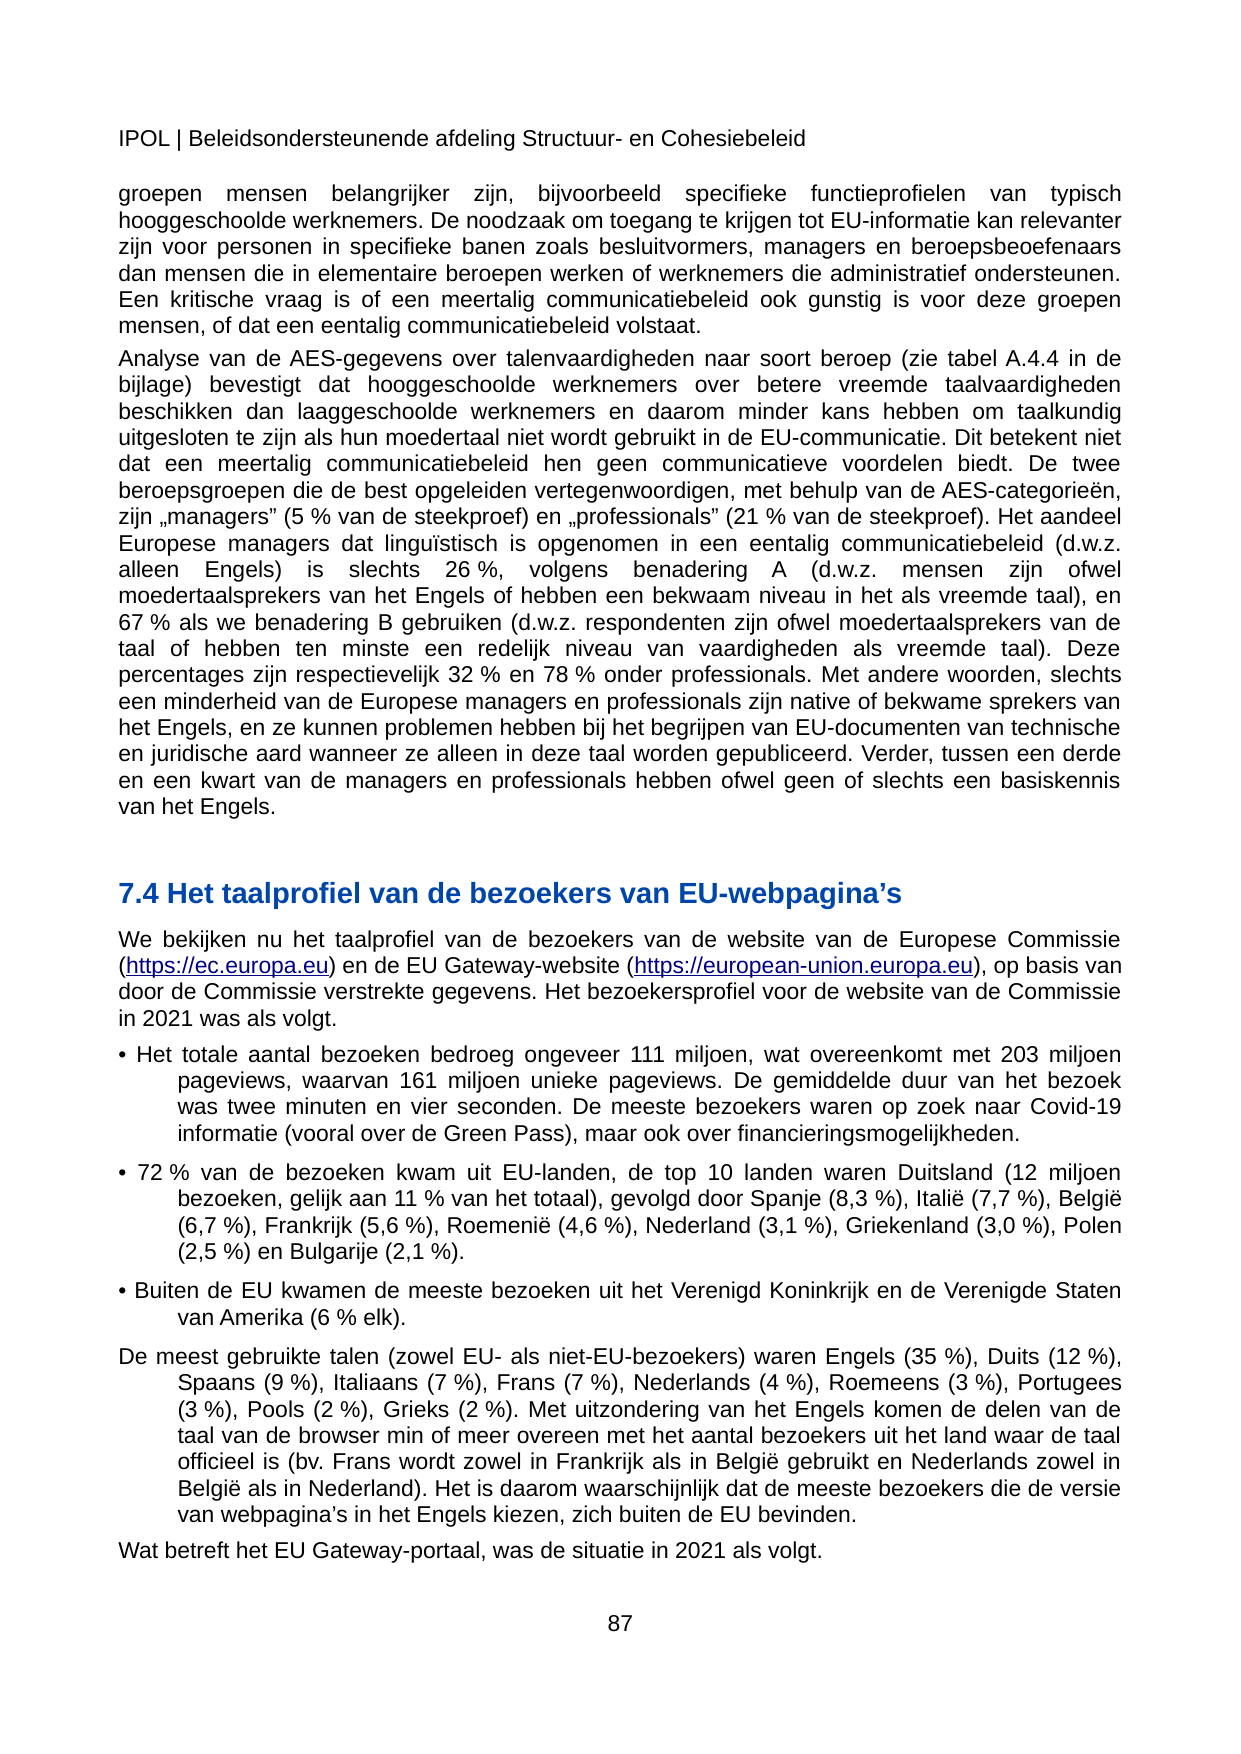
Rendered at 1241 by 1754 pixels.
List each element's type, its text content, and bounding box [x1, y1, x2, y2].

text Analyse van de AES-gegevens over talenvaardigheden naar soort beroep (zie tabel A.4.4 in de bijlage) bevestigt dat hooggeschoolde werknemers over betere vreemde taalvaardigheden beschikken dan laaggeschoolde werknemers en daarom minder kans hebben om taalkundig uitgesloten te zijn als hun moedertaal niet wordt gebruikt in de EU-communicatie. Dit betekent niet dat een meertalig communicatiebeleid hen geen communicatieve voordelen biedt. De twee beroepsgroepen die de best opgeleiden vertegenwoordigen, met behulp van de AES-categorieën, zijn „managers” (5 % van de steekproef) en „professionals” (21 % van de steekproef). Het aandeel Europese managers dat linguïstisch is opgenomen in een eentalig communicatiebeleid (d.w.z. alleen Engels) is slechts 26 %, volgens benadering A (d.w.z. mensen zijn ofwel moedertaalsprekers van het Engels of hebben een bekwaam niveau in het als vreemde taal), en 67 % als we benadering B gebruiken (d.w.z. respondenten zijn ofwel moedertaalsprekers van de taal of hebben ten minste een redelijk niveau van vaardigheden als vreemde taal). Deze percentages zijn respectievelijk 32 % en 78 % onder professionals. Met andere woorden, slechts een minderheid van de Europese managers en professionals zijn native of bekwame sprekers van het Engels, en ze kunnen problemen hebben bij het begrijpen van EU-documenten van technische en juridische aard wanneer ze alleen in deze taal worden gepubliceerd. Verder, tussen een derde en een kwart van de managers en professionals hebben ofwel geen of slechts een basiskennis van het Engels. [118, 345, 1122, 819]
subtitle 7.4 Het taalprofiel van de bezoekers van EU-webpagina’s [118, 876, 1122, 910]
text Wat betreft het EU Gateway-portaal, was de situatie in 2021 als volgt. [118, 1537, 1122, 1563]
text • Buiten de EU kwamen de meeste bezoeken uit het Verenigd Koninkrijk en de Verenigde Staten van Amerika (6 % elk). [118, 1277, 1122, 1330]
text We bekijken nu het taalprofiel van de bezoekers van de website van de Europese Commissie (https://ec.europa.eu) en de EU Gateway-website (https://european-union.europa.eu), op basis van door de Commissie verstrekte gegevens. Het bezoekersprofiel voor de website van de Commissie in 2021 was als volgt. [118, 926, 1122, 1031]
text De meest gebruikte talen (zowel EU- als niet-EU-bezoekers) waren Engels (35 %), Duits (12 %), Spaans (9 %), Italiaans (7 %), Frans (7 %), Nederlands (4 %), Roemeens (3 %), Portugees (3 %), Pools (2 %), Grieks (2 %). Met uitzondering van het Engels komen de delen van de taal van de browser min of meer overeen met het aantal bezoekers uit het land waar de taal officieel is (bv. Frans wordt zowel in Frankrijk als in België gebruikt en Nederlands zowel in België als in Nederland). Het is daarom waarschijnlijk dat de meeste bezoekers die de versie van webpagina’s in het Engels kiezen, zich buiten de EU bevinden. [118, 1343, 1122, 1527]
text • Het totale aantal bezoeken bedroeg ongeveer 111 miljoen, wat overeenkomt met 203 miljoen pageviews, waarvan 161 miljoen unieke pageviews. De gemiddelde duur van het bezoek was twee minuten en vier seconden. De meeste bezoekers waren op zoek naar Covid-19 informatie (vooral over de Green Pass), maar ook over financieringsmogelijkheden. [118, 1041, 1122, 1146]
text groepen mensen belangrijker zijn, bijvoorbeeld specifieke functieprofielen van typisch hooggeschoolde werknemers. De noodzaak om toegang te krijgen tot EU-informatie kan relevanter zijn voor personen in specifieke banen zoals besluitvormers, managers en beroepsbeoefenaars dan mensen die in elementaire beroepen werken of werknemers die administratief ondersteunen. Een kritische vraag is of een meertalig communicatiebeleid ook gunstig is voor deze groepen mensen, of dat een eentalig communicatiebeleid volstaat. [118, 180, 1122, 338]
text • 72 % van de bezoeken kwam uit EU-landen, de top 10 landen waren Duitsland (12 miljoen bezoeken, gelijk aan 11 % van het totaal), gevolgd door Spanje (8,3 %), Italië (7,7 %), België (6,7 %), Frankrijk (5,6 %), Roemenië (4,6 %), Nederland (3,1 %), Griekenland (3,0 %), Polen (2,5 %) en Bulgarije (2,1 %). [118, 1159, 1122, 1264]
